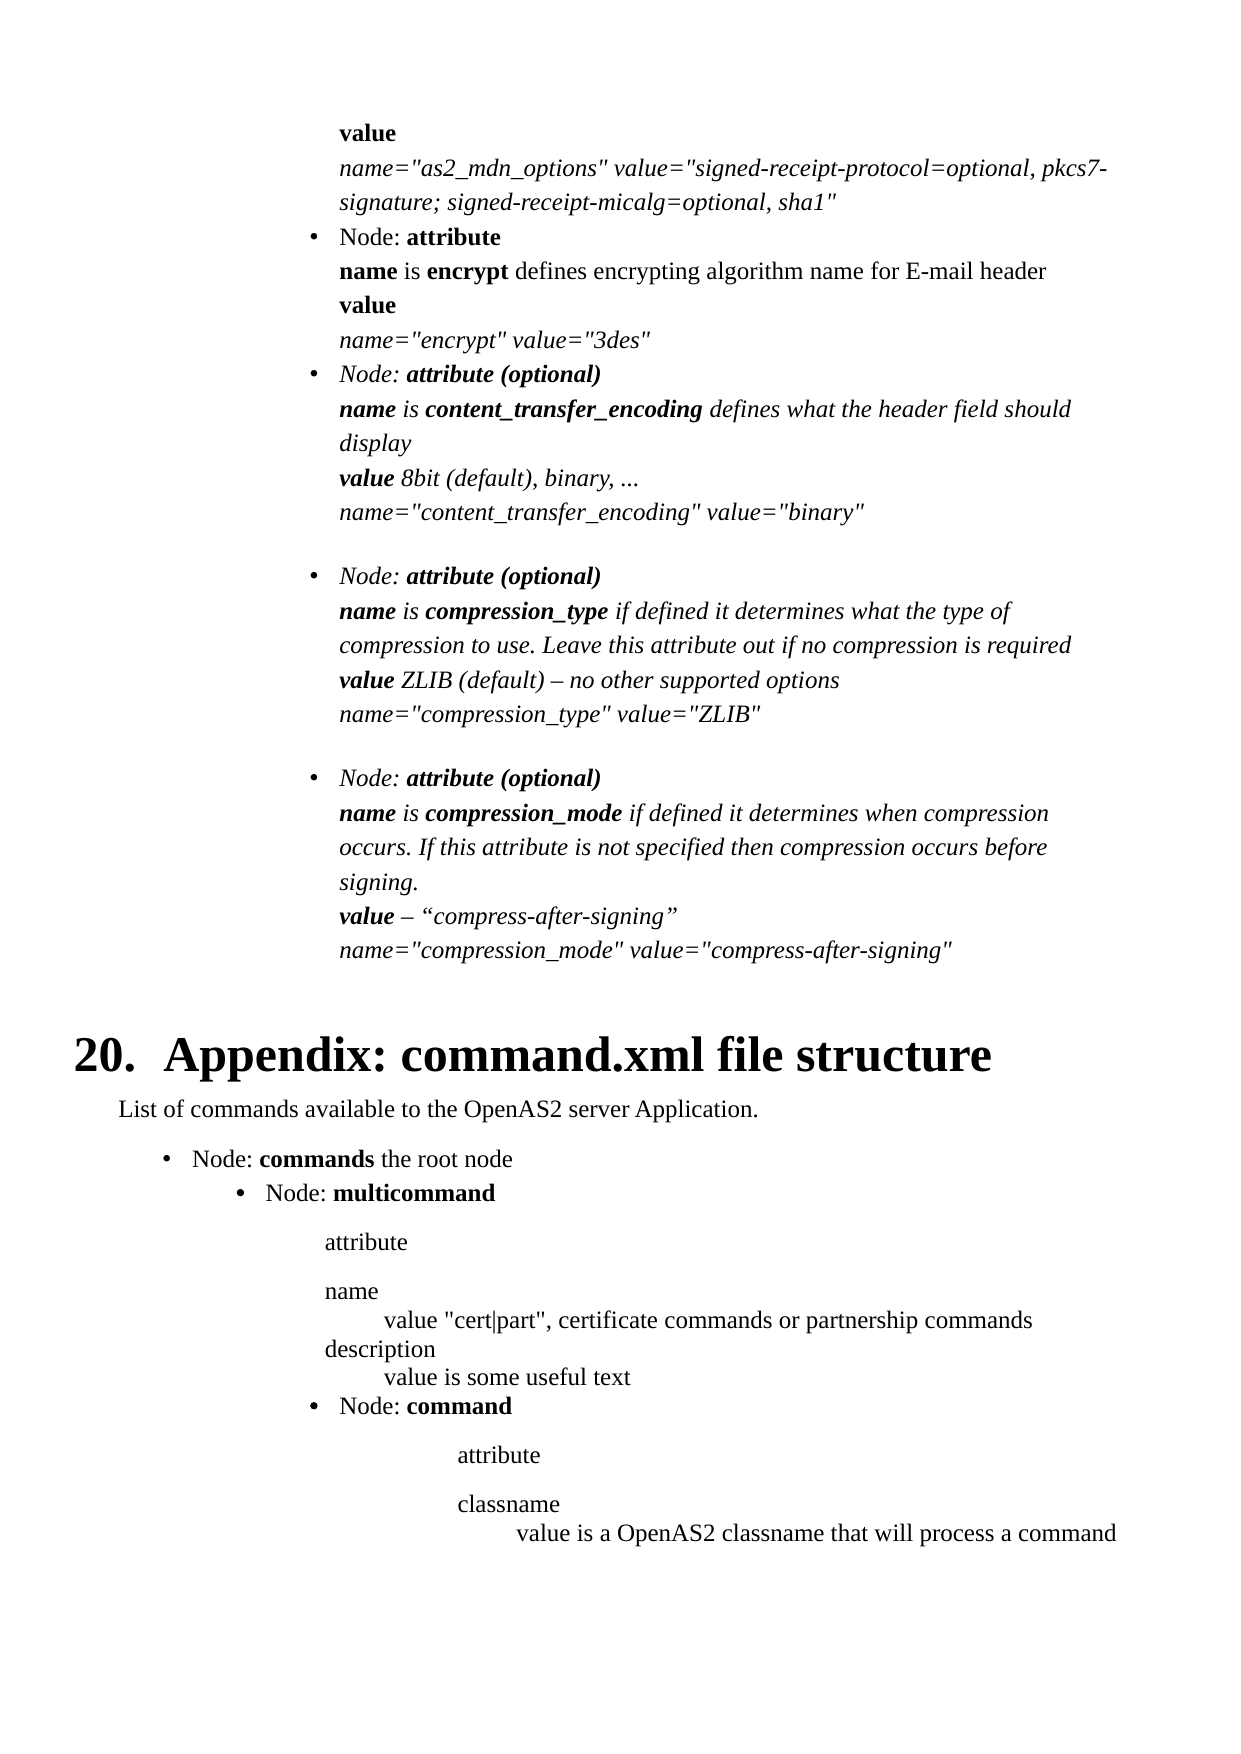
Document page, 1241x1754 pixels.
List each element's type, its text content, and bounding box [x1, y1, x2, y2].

list Node: multicommand [236, 1178, 1122, 1207]
list attribute [295, 1227, 1122, 1256]
list Node: attribute (optional) name is compression_type if defined it determines what the type of compression to use. Leave this attribute out if no compression is required value ZLIB (default) – no other supported options name="compression_type" value="ZLIB" [309, 561, 1122, 728]
list Node: attribute (optional) name is compression_mode if defined it determines when compression occurs. If this attribute is not specified then compression occurs before signing. value – “compress-after-signing” name="compression_mode" value="compress-after-signing" [309, 763, 1122, 964]
list attribute [428, 1440, 1122, 1469]
list Node: commands the root node [162, 1144, 1122, 1172]
list Node: command [309, 1391, 1122, 1420]
list value is some useful text [354, 1362, 1122, 1391]
list value is a OpenAS2 classname that will process a command [487, 1518, 1122, 1547]
list Node: attribute name is encrypt defines encrypting algorithm name for E-mail header value name="encrypt" value="3des" [309, 222, 1122, 354]
list value name="as2_mdn_options" value="signed-receipt-protocol=optional, pkcs7-signature; signed-receipt-micalg=optional, sha1" [309, 118, 1122, 216]
subtitle classname [428, 1489, 1122, 1518]
text List of commands available to the OpenAS2 server Application. [118, 1094, 1122, 1123]
subtitle Appendix: command.xml file structure [73, 1024, 1122, 1082]
subtitle name [295, 1276, 1122, 1305]
list value "cert|part", certificate commands or partnership commands [354, 1305, 1122, 1334]
list Node: attribute (optional) name is content_transfer_encoding defines what the header field should display value 8bit (default), binary, ... name="content_transfer_encoding" value="binary" [309, 359, 1122, 526]
subtitle description [295, 1334, 1122, 1362]
